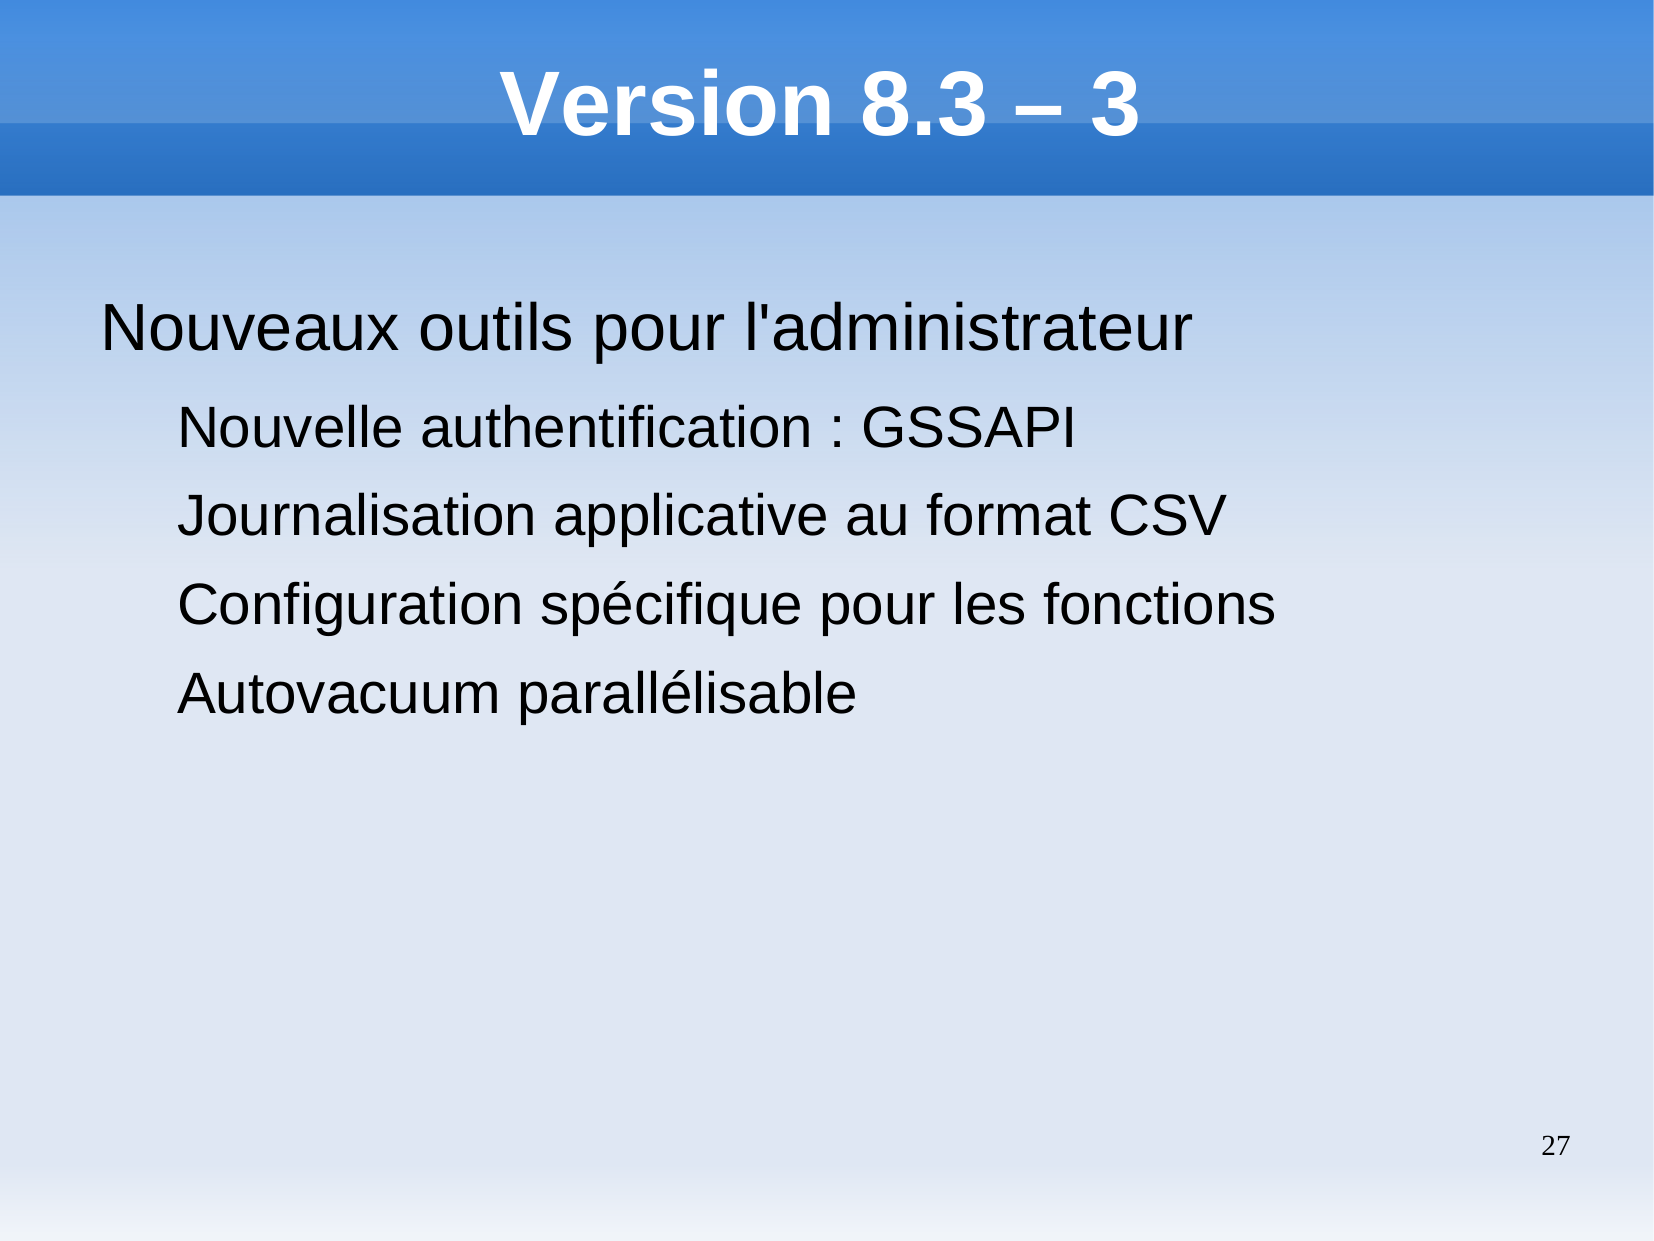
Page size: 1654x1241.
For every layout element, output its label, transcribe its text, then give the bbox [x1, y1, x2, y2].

list Nouveaux outils pour l'administrateur Nouvelle authentification : GSSAPI Journalisation applicative au format CSV Configuration spécifique pour les fonctions Autovacuum parallélisable [82, 290, 1571, 1094]
title Version 8.3 – 3 [76, 7, 1565, 200]
picture [0, 0, 1654, 1241]
